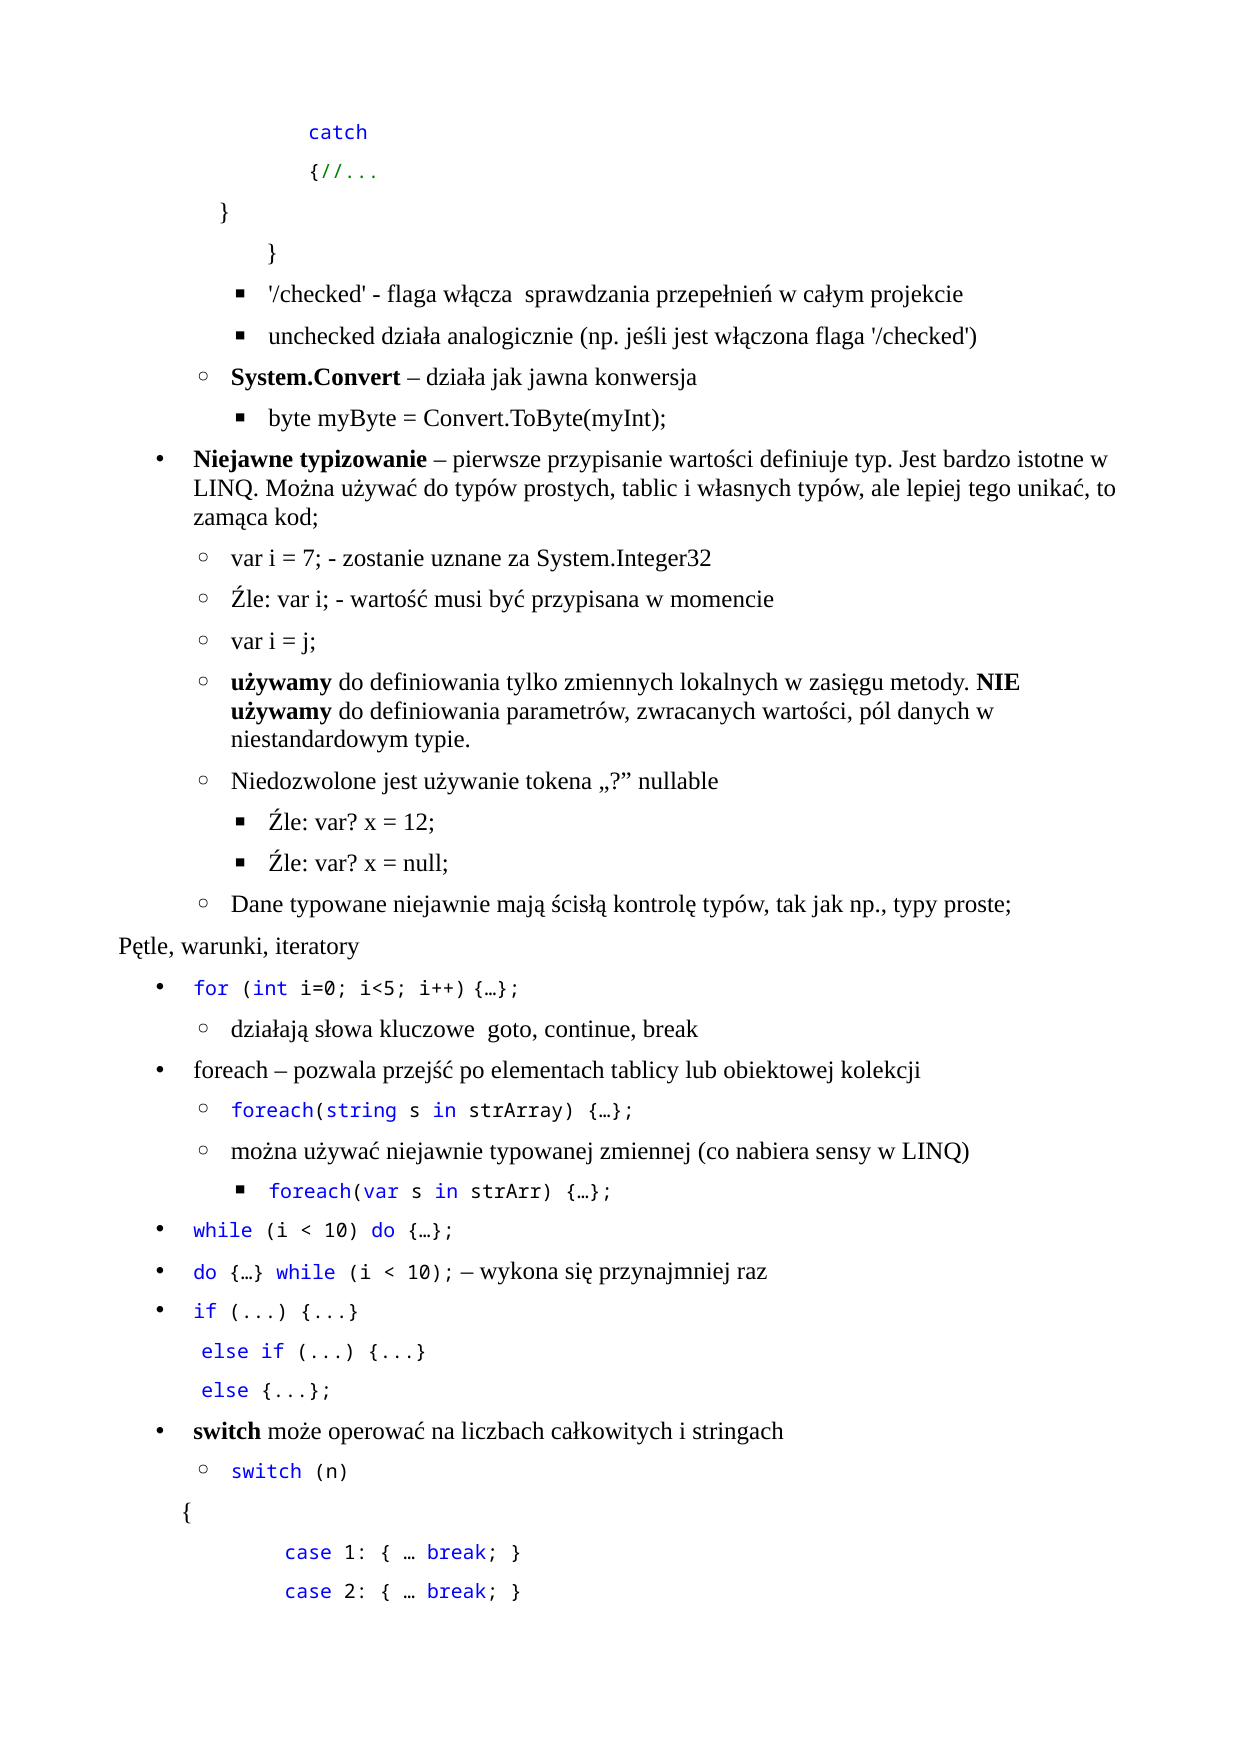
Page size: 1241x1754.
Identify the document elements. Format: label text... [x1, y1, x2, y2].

list '/checked' - flaga włącza sprawdzania przepełnień w całym projekcie [231, 279, 1122, 308]
list można używać niejawnie typowanej zmiennej (co nabiera sensy w LINQ) [193, 1136, 1122, 1164]
list Niejawne typizowanie – pierwsze przypisanie wartości definiuje typ. Jest bardzo istotne w LINQ. Można używać do typów prostych, tablic i własnych typów, ale lepiej tego unikać, to zamąca kod; [156, 444, 1122, 531]
list System.Convert – działa jak jawna konwersja [193, 362, 1122, 391]
list foreach(var s in strArr) {…}; [231, 1177, 1122, 1204]
list działają słowa kluczowe goto, continue, break [193, 1014, 1122, 1042]
list Źle: var i; - wartość musi być przypisana w momencie [193, 584, 1122, 613]
list var i = j; [193, 626, 1122, 654]
list do {…} while (i < 10); – wykona się przynajmniej raz [156, 1256, 1122, 1285]
text { [118, 1497, 1122, 1526]
list Źle: var? x = null; [231, 848, 1122, 877]
text case 1: { … break; } [118, 1538, 1122, 1565]
list używamy do definiowania tylko zmiennych lokalnych w zasięgu metody. NIE używamy do definiowania parametrów, zwracanych wartości, pól danych w niestandardowym typie. [193, 667, 1122, 753]
list if (...) {...} [156, 1298, 1122, 1324]
text else if (...) {...} [118, 1337, 1122, 1364]
list while (i < 10) do {…}; [156, 1216, 1122, 1243]
list switch (n) [193, 1457, 1122, 1484]
text } [118, 238, 1122, 267]
text else {...}; [118, 1377, 1122, 1403]
list var i = 7; - zostanie uznane za System.Integer32 [193, 543, 1122, 572]
text case 2: { … break; } [118, 1577, 1122, 1604]
list foreach – pozwala przejść po elementach tablicy lub obiektowej kolekcji [156, 1055, 1122, 1084]
list for (int i=0; i<5; i++) {…}; [156, 972, 1122, 1001]
text } [118, 197, 1122, 226]
list switch może operować na liczbach całkowitych i stringach [156, 1416, 1122, 1445]
list Dane typowane niejawnie mają ścisłą kontrolę typów, tak jak np., typy proste; [193, 889, 1122, 918]
text Pętle, warunki, iteratory [118, 931, 1122, 959]
text {//... [118, 158, 1122, 184]
list Źle: var? x = 12; [231, 807, 1122, 836]
text catch [118, 118, 1122, 145]
list Niedozwolone jest używanie tokena „?” nullable [193, 766, 1122, 794]
list unchecked działa analogicznie (np. jeśli jest włączona flaga '/checked') [231, 321, 1122, 349]
list foreach(string s in strArray) {…}; [193, 1096, 1122, 1123]
list byte myByte = Convert.ToByte(myInt); [231, 403, 1122, 432]
